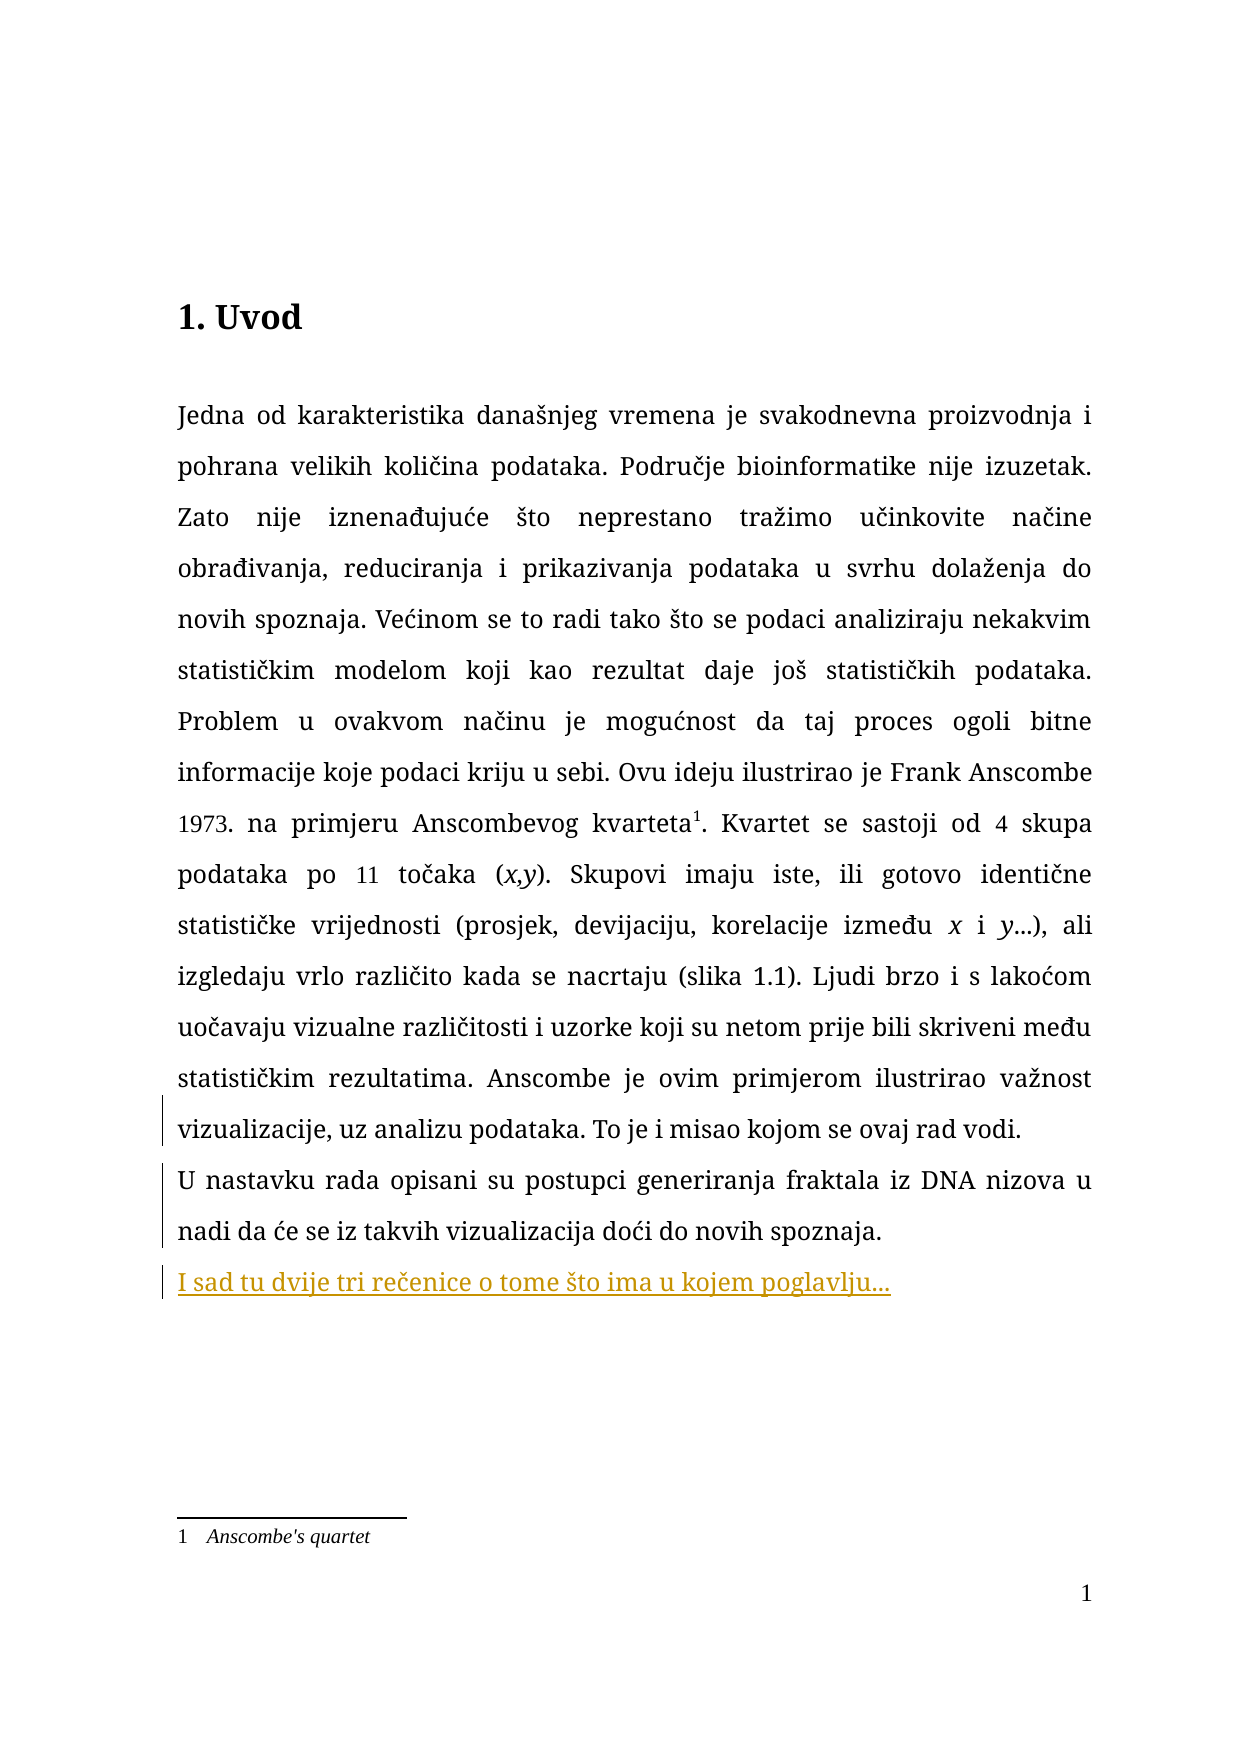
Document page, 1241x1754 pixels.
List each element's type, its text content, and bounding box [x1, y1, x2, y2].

subtitle 1. Uvod [177, 293, 1093, 339]
text Jedna od karakteristika današnjeg vremena je svakodnevna proizvodnja i pohrana velikih količina podataka. Područje bioinformatike nije izuzetak. Zato nije iznenađujuće što neprestano tražimo učinkovite načine obrađivanja, reduciranja i prikazivanja podataka u svrhu dolaženja do novih spoznaja. Većinom se to radi tako što se podaci analiziraju nekakvim statističkim modelom koji kao rezultat daje još statističkih podataka. Problem u ovakvom načinu je mogućnost da taj proces ogoli bitne informacije koje podaci kriju u sebi. Ovu ideju ilustrirao je Frank Anscombe 1973. na primjeru Anscombevog kvarteta. Kvartet se sastoji od 4 skupa podataka po 11 točaka (x,y). Skupovi imaju iste, ili gotovo identične statističke vrijednosti (prosjek, devijaciju, korelacije između x i y...), ali izgledaju vrlo različito kada se nacrtaju (slika 1.1). Ljudi brzo i s lakoćom uočavaju vizualne različitosti i uzorke koji su netom prije bili skriveni među statističkim rezultatima. Anscombe je ovim primjerom ilustrirao važnost vizualizacije, uz analizu podataka. To je i misao kojom se ovaj rad vodi. [177, 397, 1093, 1146]
text I sad tu dvije tri rečenice o tome što ima u kojem poglavlju... [177, 1265, 1093, 1299]
text Anscombe's quartet [177, 1524, 1093, 1548]
text U nastavku rada opisani su postupci generiranja fraktala iz DNA nizova u nadi da će se iz takvih vizualizacija doći do novih spoznaja. [177, 1163, 1093, 1248]
